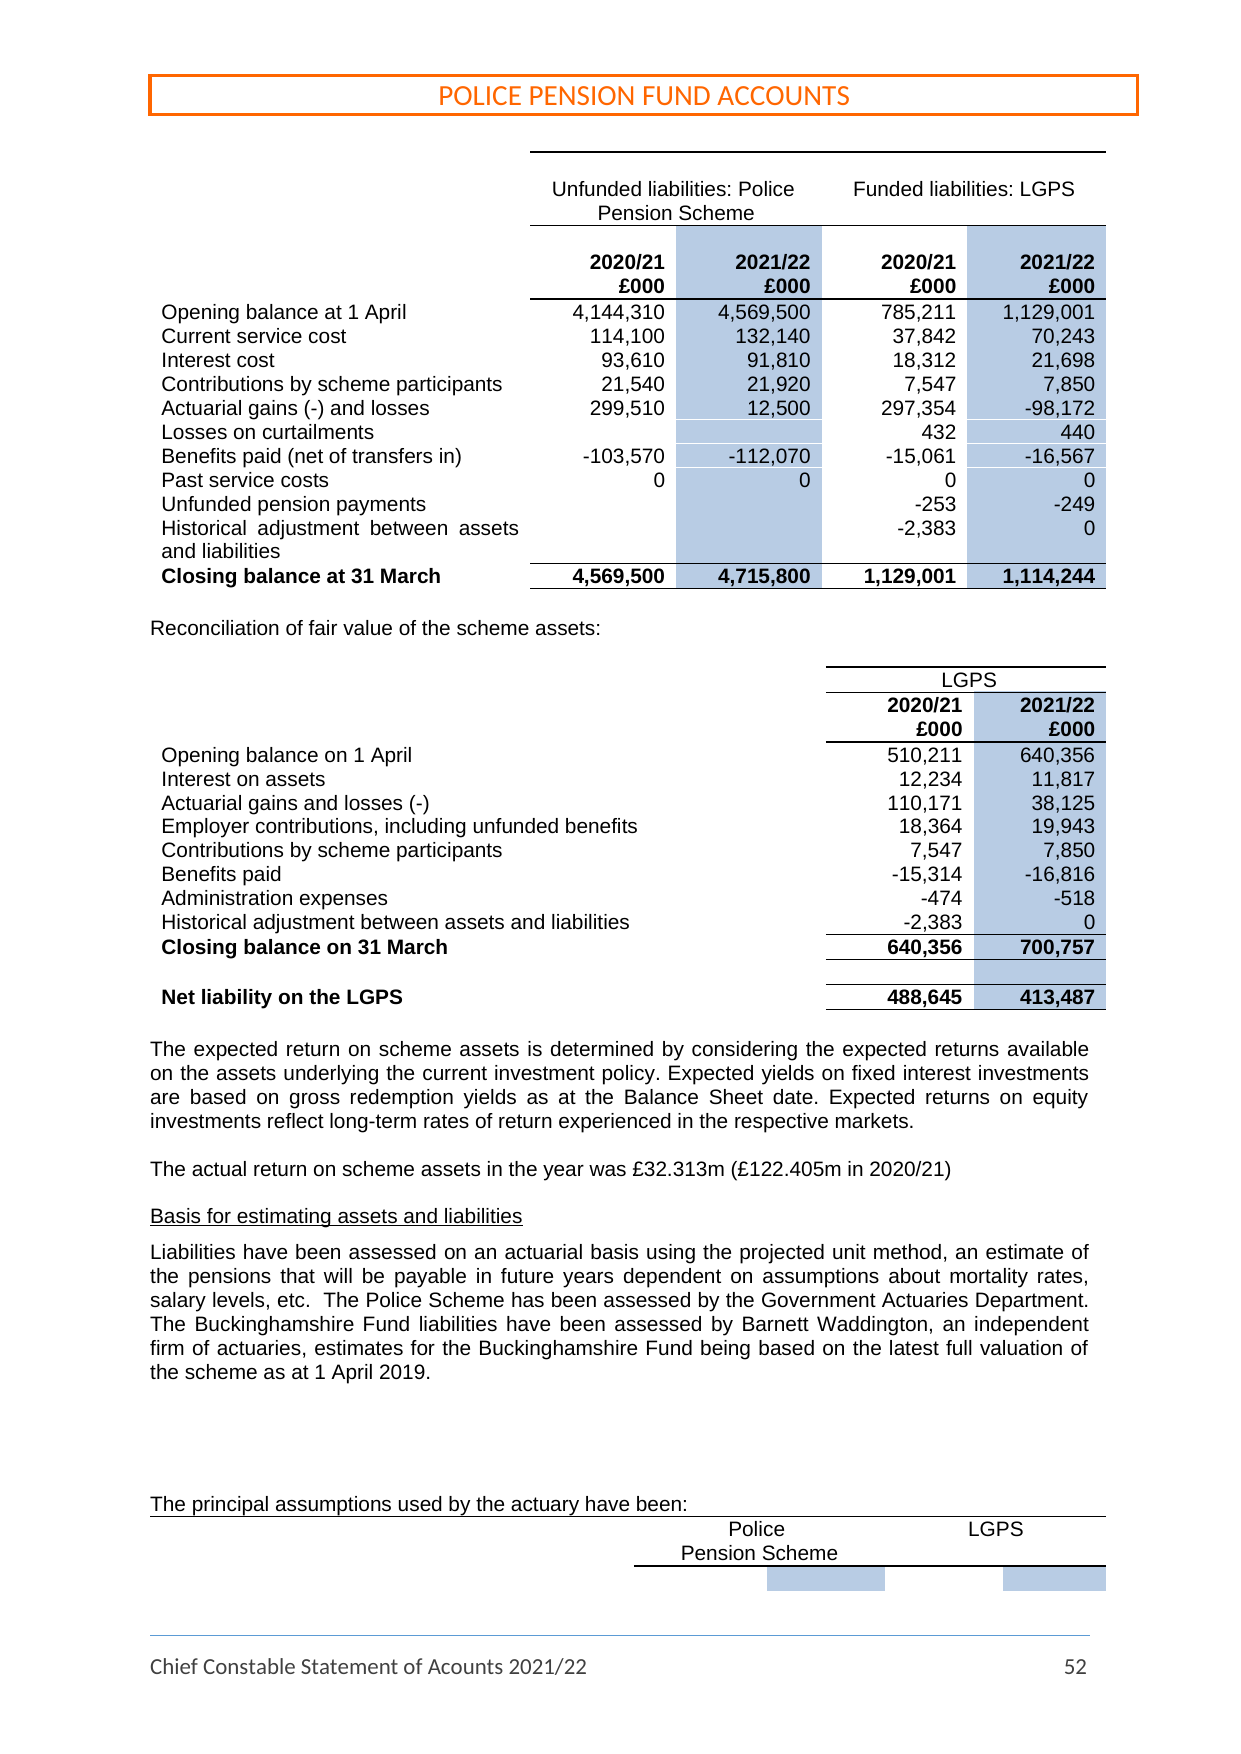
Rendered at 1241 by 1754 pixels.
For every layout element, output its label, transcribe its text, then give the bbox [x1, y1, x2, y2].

table_cell [676, 420, 822, 443]
table_cell £000 [676, 274, 822, 298]
table_cell [150, 1565, 634, 1591]
table_cell Contributions by scheme participants [150, 372, 530, 396]
table_cell 18,312 [822, 348, 967, 372]
table_cell 297,354 [822, 396, 967, 419]
text The principal assumptions used by the actuary have been: [150, 1492, 1090, 1516]
table_cell 1,129,001 [822, 564, 967, 588]
table_cell Interest on assets [150, 766, 826, 790]
table_cell 132,140 [676, 324, 822, 348]
table_cell 4,569,500 [530, 564, 676, 588]
table_cell 110,171 [826, 790, 973, 814]
table_cell [676, 515, 822, 563]
table_cell 21,698 [967, 348, 1106, 372]
text The expected return on scheme assets is determined by considering the expected returns available on the assets underlying the current investment policy. Expected yields on fixed interest investments are based on gross redemption yields as at the Balance Sheet date. Expected returns on equity investments reflect long-term rates of return experienced in the respective markets. [150, 1037, 1090, 1132]
table_cell 0 [530, 468, 676, 491]
table_cell 19,943 [974, 814, 1106, 838]
table_cell Opening balance at 1 April [150, 298, 530, 324]
text Reconciliation of fair value of the scheme assets: [150, 616, 1090, 639]
table_cell [767, 1567, 885, 1591]
table_cell 7,850 [974, 838, 1106, 862]
table_cell -2,383 [822, 515, 967, 563]
table_cell [967, 226, 1106, 250]
table_cell 432 [822, 420, 967, 443]
table_cell Administration expenses [150, 886, 826, 910]
table_cell 4,144,310 [530, 300, 676, 324]
table_cell 785,211 [822, 300, 967, 324]
table_cell £000 [530, 274, 676, 298]
table_cell 0 [967, 468, 1106, 491]
table_header Unfunded liabilities: Police Pension Scheme [530, 153, 822, 225]
table_cell 114,100 [530, 324, 676, 348]
table_cell [974, 960, 1106, 984]
table_header LGPS [826, 668, 1106, 691]
table_header LGPS [885, 1517, 1106, 1565]
table_cell [676, 226, 822, 250]
table_cell -474 [826, 886, 973, 910]
table_cell £000 [822, 274, 967, 298]
table_cell 1,114,244 [967, 564, 1106, 588]
table_cell 0 [967, 515, 1106, 563]
table_cell 440 [967, 420, 1106, 443]
table_cell [150, 717, 826, 741]
table_cell Losses on curtailments [150, 420, 530, 443]
table_cell 70,243 [967, 324, 1106, 348]
table_cell Closing balance on 31 March [150, 934, 826, 959]
table_cell 18,364 [826, 814, 973, 838]
table_cell Actuarial gains and losses (-) [150, 790, 826, 814]
table_cell Benefits paid (net of transfers in) [150, 444, 530, 467]
table_cell 1,129,001 [967, 300, 1106, 324]
table_cell 2021/22 [967, 250, 1106, 274]
table_cell 21,540 [530, 372, 676, 396]
table_cell -16,816 [974, 862, 1106, 886]
table_cell -15,061 [822, 444, 967, 467]
table_cell Net liability on the LGPS [150, 984, 826, 1009]
table_cell 488,645 [826, 985, 973, 1009]
table_cell Contributions by scheme participants [150, 838, 826, 862]
table_cell Past service costs [150, 468, 530, 491]
table_cell 2021/22 [676, 250, 822, 274]
table_cell 93,610 [530, 348, 676, 372]
table_cell -15,314 [826, 862, 973, 886]
table_cell Closing balance at 31 March [150, 563, 530, 588]
table_cell 2020/21 [826, 693, 973, 717]
table_cell Current service cost [150, 324, 530, 348]
table_cell 7,850 [967, 372, 1106, 396]
text Liabilities have been assessed on an actuarial basis using the projected unit method, an estimate of the pensions that will be payable in future years dependent on assumptions about mortality rates, salary levels, etc. The Police Scheme has been assessed by the Government Actuaries Department. The Buckinghamshire Fund liabilities have been assessed by Barnett Waddington, an independent firm of actuaries, estimates for the Buckinghamshire Fund being based on the latest full valuation of the scheme as at 1 April 2019. [150, 1240, 1090, 1384]
table_cell 7,547 [822, 372, 967, 396]
table_cell [150, 959, 826, 984]
table_cell 7,547 [826, 838, 973, 862]
table_cell 700,757 [974, 935, 1106, 959]
table_cell 640,356 [974, 743, 1106, 766]
table_header [150, 1517, 634, 1565]
table_cell Historical adjustment between assets and liabilities [150, 910, 826, 934]
table_cell [150, 225, 530, 250]
table_cell 12,234 [826, 766, 973, 790]
table_cell [822, 226, 967, 250]
table_cell [676, 491, 822, 515]
table_header Funded liabilities: LGPS [822, 153, 1106, 225]
table_cell Opening balance on 1 April [150, 741, 826, 766]
table_cell 37,842 [822, 324, 967, 348]
table_cell -518 [974, 886, 1106, 910]
table_cell -249 [967, 491, 1106, 515]
table_cell £000 [826, 717, 973, 741]
table_cell [150, 691, 826, 717]
table_header Police Pension Scheme [634, 1517, 885, 1565]
table_header [150, 666, 826, 691]
table_cell 0 [974, 910, 1106, 934]
table_cell [530, 491, 676, 515]
table_cell 12,500 [676, 396, 822, 419]
table_cell [885, 1567, 1003, 1591]
table_cell 38,125 [974, 790, 1106, 814]
table_cell -16,567 [967, 444, 1106, 467]
table_cell [826, 960, 973, 984]
table_cell 2021/22 [974, 693, 1106, 717]
table_cell £000 [967, 274, 1106, 298]
subtitle Basis for estimating assets and liabilities [150, 1204, 1090, 1228]
table_header [150, 151, 530, 225]
table_cell 11,817 [974, 766, 1106, 790]
table_cell [530, 226, 676, 250]
table_cell [1003, 1567, 1106, 1591]
table_cell 4,569,500 [676, 300, 822, 324]
table_cell Interest cost [150, 348, 530, 372]
table_cell 640,356 [826, 935, 973, 959]
table_cell 299,510 [530, 396, 676, 419]
table_cell 2020/21 [822, 250, 967, 274]
table_cell 91,810 [676, 348, 822, 372]
table_cell -2,383 [826, 910, 973, 934]
table_cell 21,920 [676, 372, 822, 396]
table_cell £000 [974, 717, 1106, 741]
table_cell Employer contributions, including unfunded benefits [150, 814, 826, 838]
table_cell Unfunded pension payments [150, 491, 530, 515]
table_cell Historical adjustment between assets and liabilities [150, 515, 530, 563]
table_cell 4,715,800 [676, 564, 822, 588]
table_cell -253 [822, 491, 967, 515]
table_cell 2020/21 [530, 250, 676, 274]
table_cell [150, 274, 530, 298]
table_cell [150, 250, 530, 274]
subtitle The actual return on scheme assets in the year was £32.313m (£122.405m in 2020/21) [150, 1156, 1090, 1180]
table_cell 510,211 [826, 743, 973, 766]
table_cell [530, 420, 676, 443]
table_cell -103,570 [530, 444, 676, 467]
table_cell 0 [822, 468, 967, 491]
table_cell [634, 1567, 767, 1591]
table_cell 413,487 [974, 985, 1106, 1009]
table_cell -98,172 [967, 396, 1106, 419]
table_cell Actuarial gains (-) and losses [150, 396, 530, 419]
table_cell -112,070 [676, 444, 822, 467]
table_cell [530, 515, 676, 563]
table_cell Benefits paid [150, 862, 826, 886]
table_cell 0 [676, 468, 822, 491]
